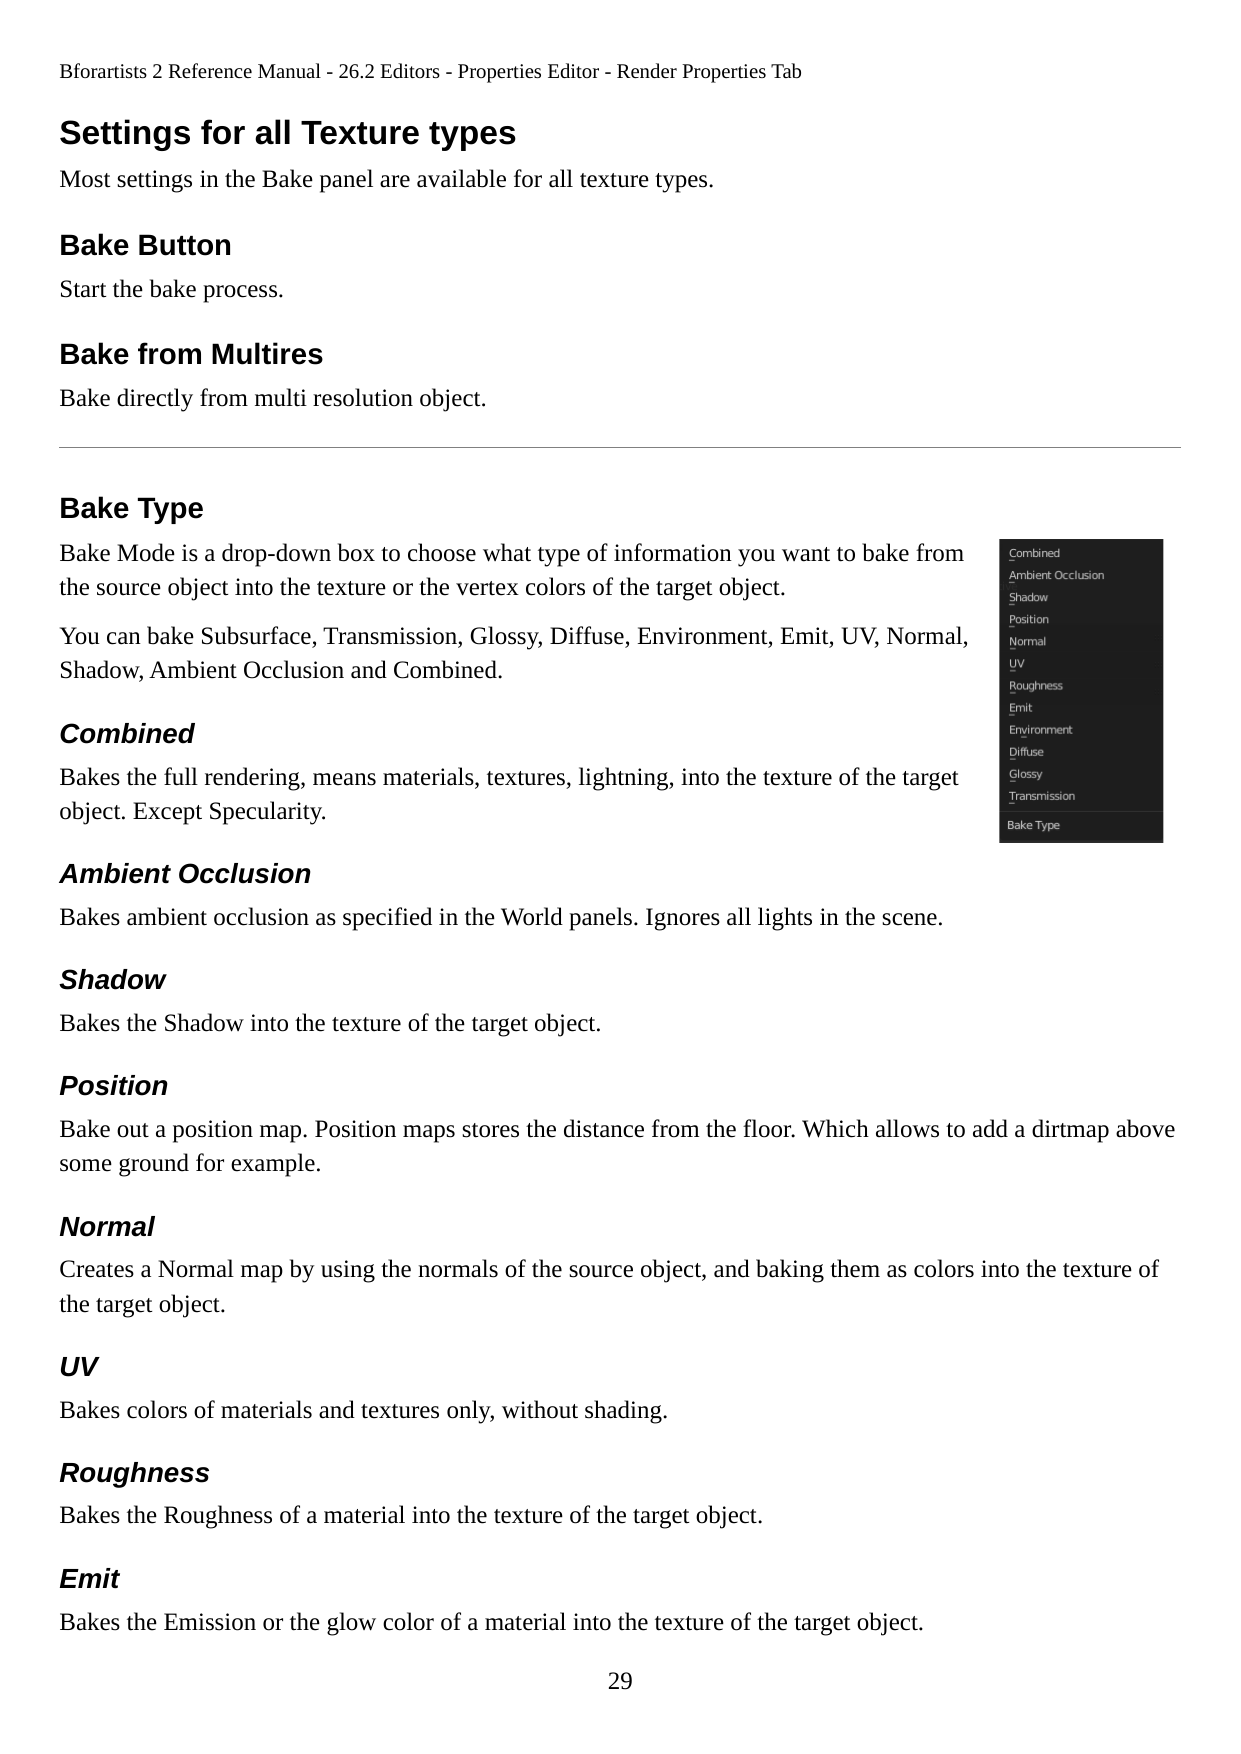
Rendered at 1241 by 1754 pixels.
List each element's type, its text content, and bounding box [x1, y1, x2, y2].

text Bakes the Roughness of a material into the texture of the target object. [59, 1501, 1181, 1529]
text Bakes colors of materials and textures only, without shading. [59, 1395, 1181, 1423]
subtitle Settings for all Texture types [59, 113, 1181, 151]
text Bakes the Shadow into the texture of the target object. [59, 1008, 1181, 1037]
text Bake directly from multi resolution object. [59, 383, 1181, 412]
text You can bake Subsurface, Transmission, Glossy, Diffuse, Environment, Emit, UV, Normal, Shadow, Ambient Occlusion and Combined. [59, 621, 999, 684]
subtitle Bake Type [59, 491, 1181, 525]
picture [999, 539, 1164, 843]
text Start the bake process. [59, 274, 1181, 302]
subtitle Bake Button [59, 227, 1181, 261]
subtitle UV [59, 1350, 1181, 1382]
subtitle Shadow [59, 963, 1181, 995]
text Most settings in the Bake panel are available for all texture types. [59, 164, 1181, 192]
text Bakes ambient occlusion as specified in the World panels. Ignores all lights in the scene. [59, 902, 1181, 931]
subtitle Position [59, 1069, 1181, 1101]
subtitle Roughness [59, 1456, 1181, 1488]
subtitle Combined [59, 717, 999, 749]
text Bakes the full rendering, means materials, textures, lightning, into the texture of the target object. Except Specularity. [59, 762, 999, 825]
subtitle Normal [59, 1210, 1181, 1242]
text Bake Mode is a drop-down box to choose what type of information you want to bake from the source object into the texture or the vertex colors of the target object. [59, 538, 1181, 601]
subtitle [1164, 717, 1181, 749]
subtitle Ambient Occlusion [59, 858, 1181, 889]
text Bakes the Emission or the glow color of a material into the texture of the target object. [59, 1607, 1181, 1635]
subtitle Bake from Multires [59, 337, 1181, 371]
text Bake out a position map. Position maps stores the distance from the floor. Which allows to add a dirtmap above some ground for example. [59, 1114, 1181, 1177]
subtitle Emit [59, 1562, 1181, 1594]
text Creates a Normal map by using the normals of the source object, and baking them as colors into the texture of the target object. [59, 1254, 1181, 1317]
